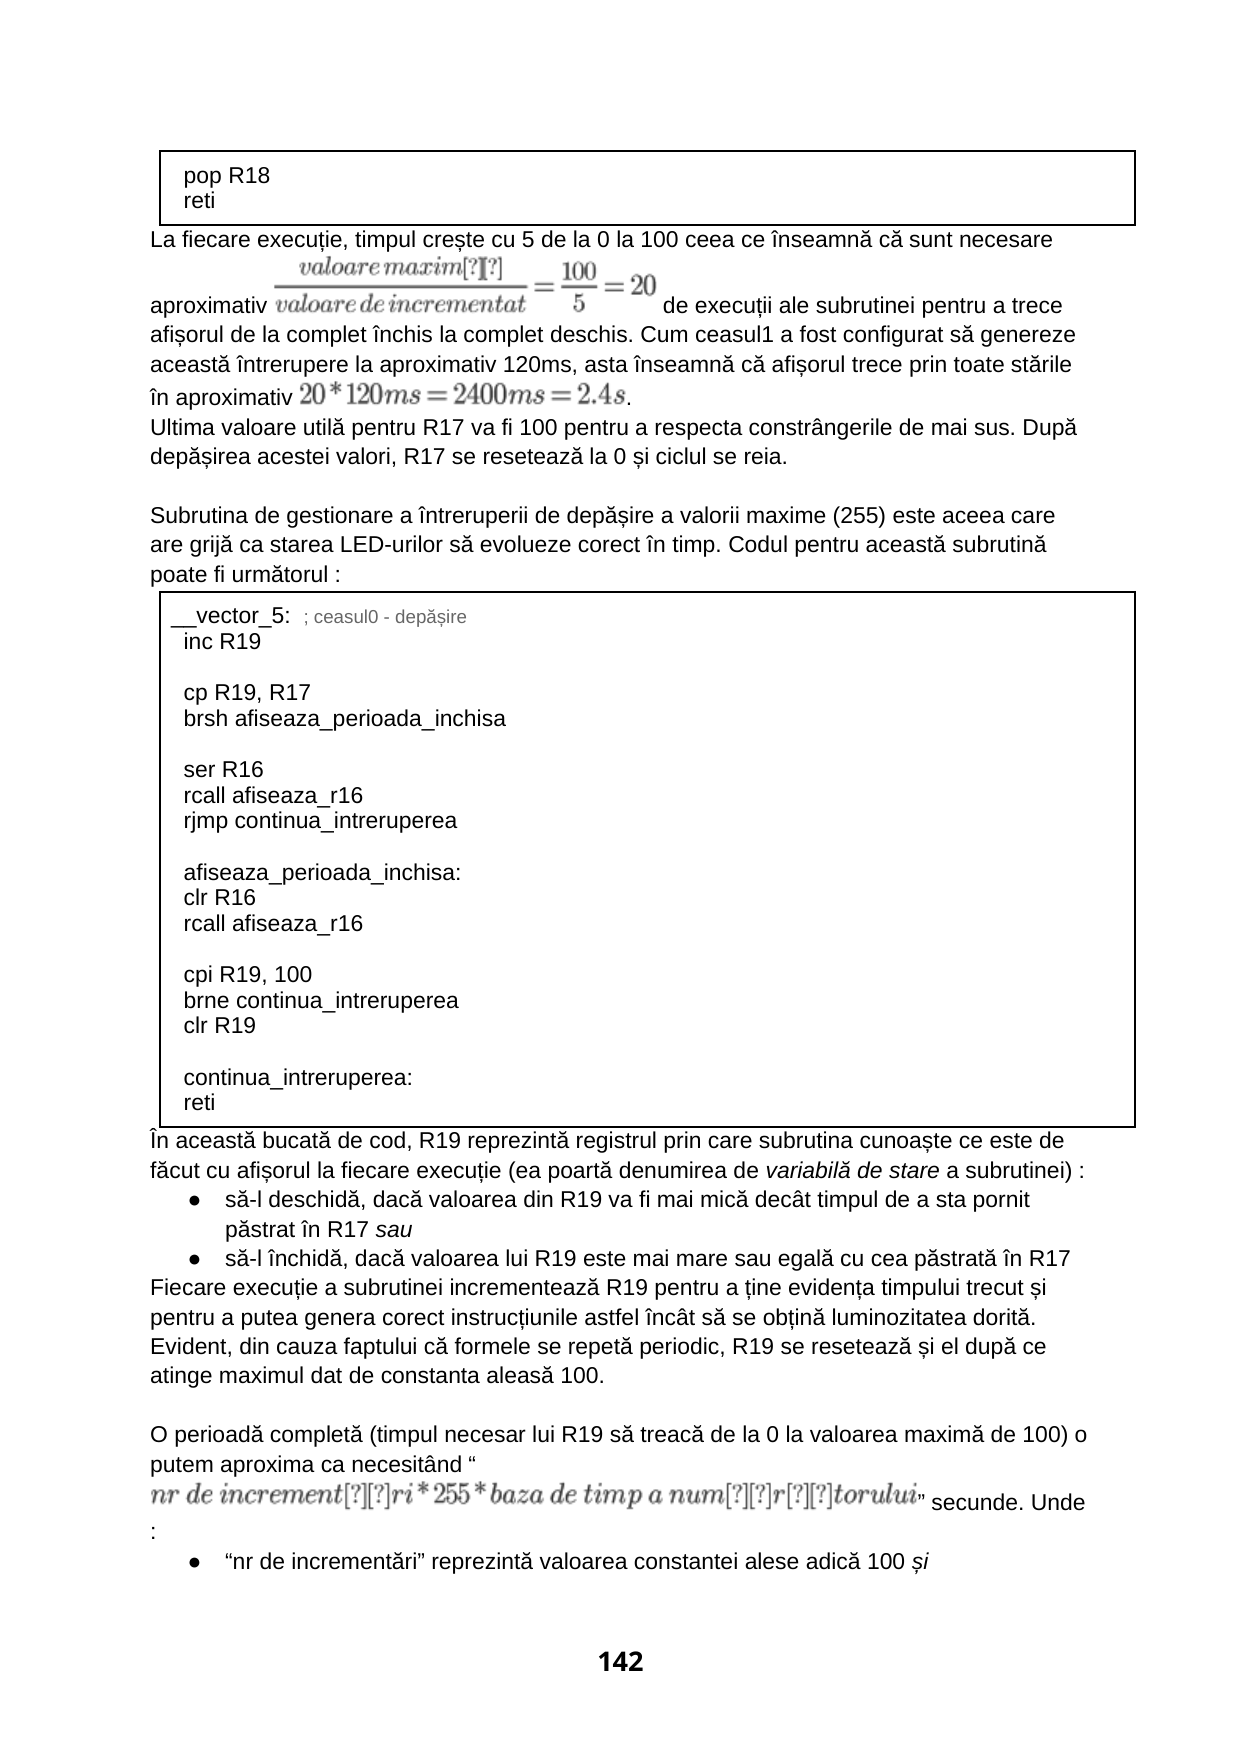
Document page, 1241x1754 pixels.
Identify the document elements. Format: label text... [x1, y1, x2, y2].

table_header pop R18 reti [161, 152, 1134, 224]
text La fiecare execuție, timpul crește cu 5 de la 0 la 100 ceea ce înseamnă că sunt necesare aproximativ de execuții ale subrutinei pentru a trece afișorul de la complet închis la complet deschis. Cum ceasul1 a fost configurat să genereze această întrerupere la aproximativ 120ms, asta înseamnă că afișorul trece prin toate stările în aproximativ . [150, 226, 1091, 411]
picture [273, 255, 657, 314]
text Evident, din cauza faptului că formele se repetă periodic, R19 se resetează și el după ce atinge maximul dat de constanta aleasă 100. [150, 1334, 1091, 1389]
text Subrutina de gestionare a întreruperii de depășire a valorii maxime (255) este aceea care are grijă ca starea LED-urilor să evolueze corect în timp. Codul pentru această subrutină poate fi următorul : [150, 503, 1091, 587]
table_header __vector_5: ; ceasul0 - depășire inc R19 cp R19, R17 brsh afiseaza_perioada_inchisa ser R16 rcall afiseaza_r16 rjmp continua_intreruperea afiseaza_perioada_inchisa: clr R16 rcall afiseaza_r16 cpi R19, 100 brne continua_intreruperea clr R19 continua_intreruperea: reti [161, 593, 1134, 1126]
list să-l deschidă, dacă valoarea din R19 va fi mai mică decât timpul de a sta pornit păstrat în R17 sau [187, 1187, 1091, 1242]
text Ultima valoare utilă pentru R17 va fi 100 pentru a respecta constrângerile de mai sus. După depășirea acestei valori, R17 se resetează la 0 și ciclul se reia. [150, 414, 1091, 469]
list “nr de incrementări” reprezintă valoarea constantei alese adică 100 și [187, 1548, 1091, 1574]
list să-l închidă, dacă valoarea lui R19 este mai mare sau egală cu cea păstrată în R17 [187, 1246, 1091, 1271]
picture [150, 1480, 918, 1511]
text O perioadă completă (timpul necesar lui R19 să treacă de la 0 la valoarea maximă de 100) o putem aproxima ca necesitând “” secunde. Unde : [150, 1422, 1091, 1545]
text Fiecare execuție a subrutinei incrementează R19 pentru a ține evidența timpului trecut și pentru a putea genera corect instrucțiunile astfel încât să se obțină luminozitatea dorită. [150, 1275, 1091, 1330]
picture [299, 380, 626, 406]
text În această bucată de cod, R19 reprezintă registrul prin care subrutina cunoaște ce este de făcut cu afișorul la fiecare execuție (ea poartă denumirea de variabilă de stare a subrutinei) : [150, 1128, 1091, 1183]
